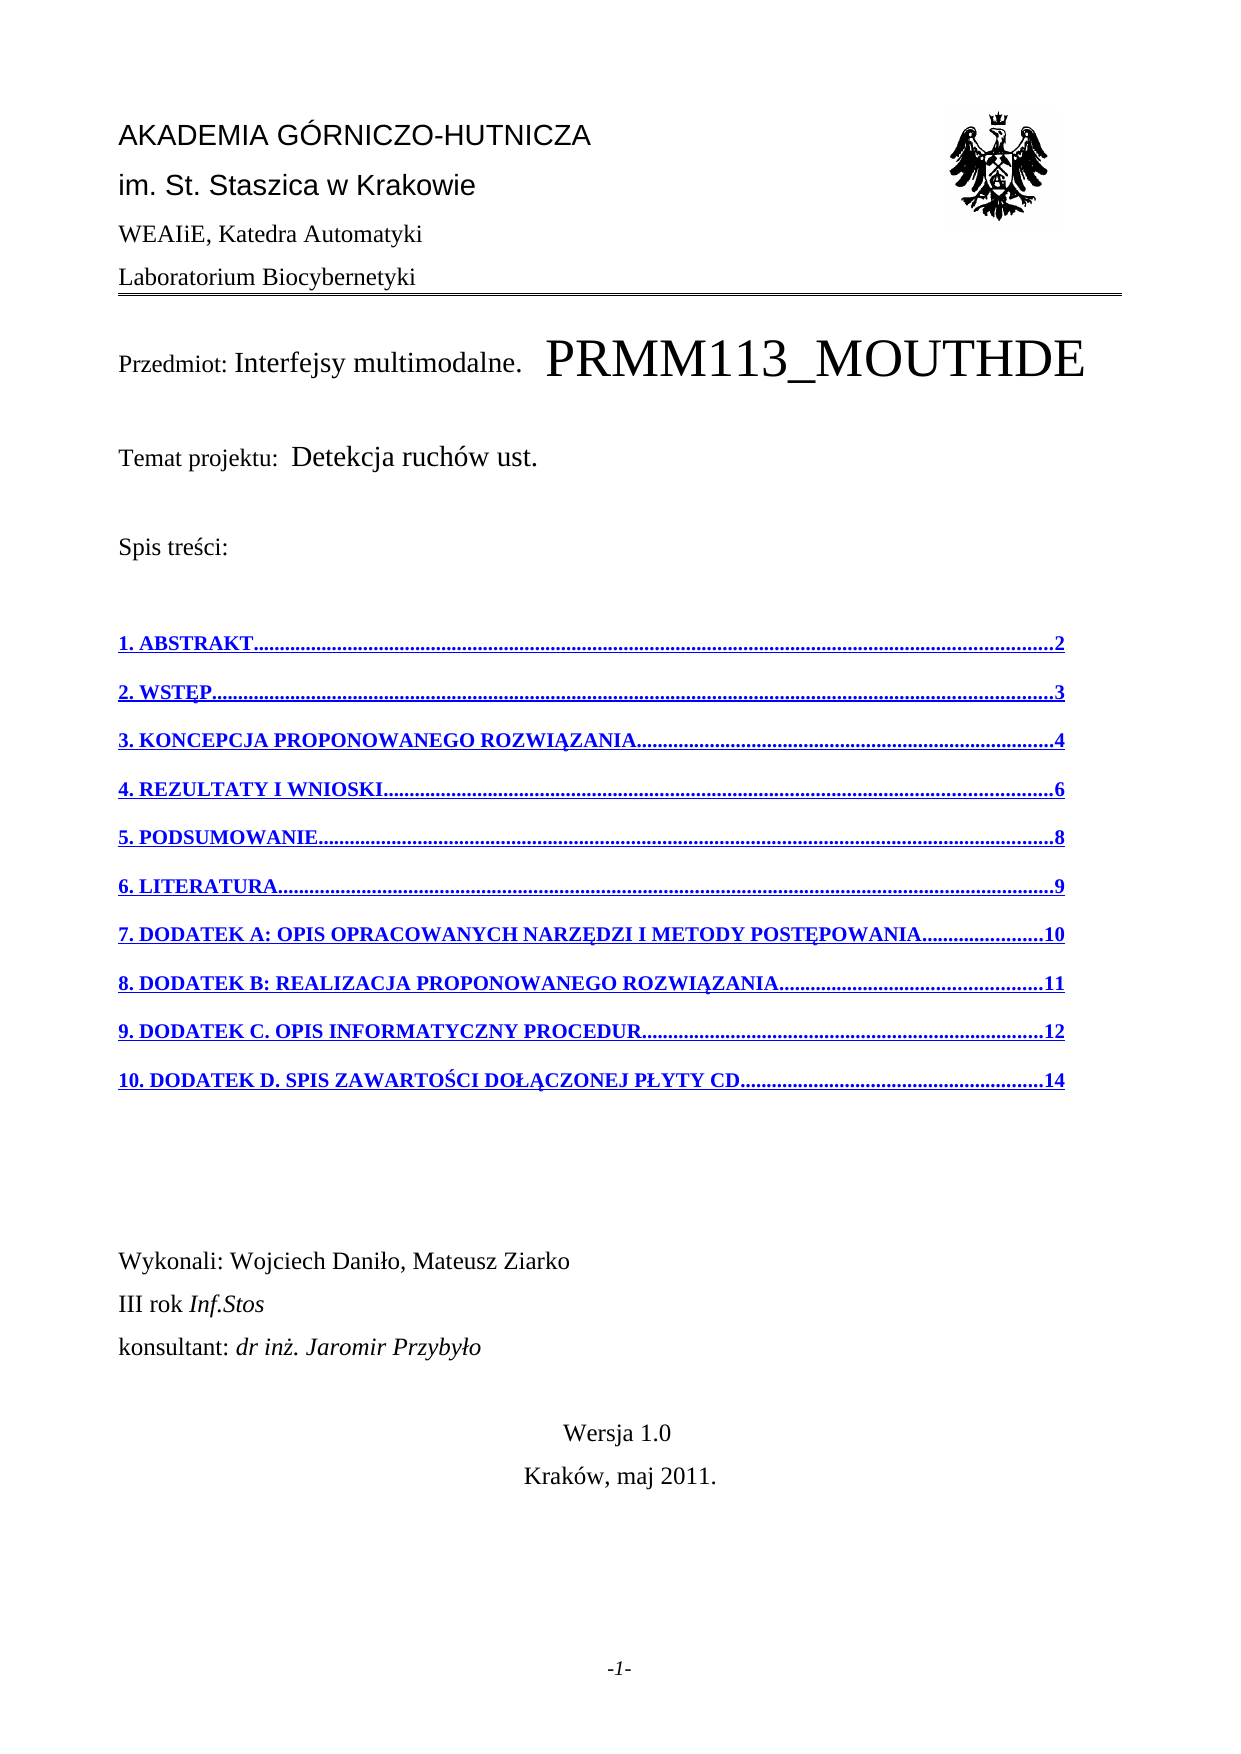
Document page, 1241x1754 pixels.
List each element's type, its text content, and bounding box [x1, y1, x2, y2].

picture [941, 108, 1060, 233]
text III rok Inf.Stos [118, 1289, 1122, 1318]
text Laboratorium Biocybernetyki [118, 262, 1122, 293]
text 4. Rezultaty i wnioski 6 [118, 777, 1122, 801]
text 3. Koncepcja proponowanego rozwiązania 4 [118, 728, 1122, 752]
text 7. DODATEK A: Opis opracowanych narzędzi i metody postępowania 10 [118, 922, 1122, 946]
text Temat projektu: Detekcja ruchów ust. [118, 439, 1122, 472]
text Wykonali: Wojciech Daniło, Mateusz Ziarko [118, 1246, 1122, 1274]
text 6. Literatura 9 [118, 874, 1122, 898]
text 8. DODATEK B: Realizacja proponowanego rozwiązania 11 [118, 971, 1122, 995]
text Wersja 1.0 [118, 1418, 1122, 1447]
text konsultant: dr inż. Jaromir Przybyło [118, 1332, 1122, 1361]
text Spis treści: [118, 532, 1122, 561]
text PRMM113_MOUTHDET [545, 326, 1114, 419]
text Kraków, maj 2011. [118, 1461, 1122, 1490]
text 10. DODATEK D. Spis zawartości dołączonEJ PŁYTY CD 14 [118, 1068, 1122, 1092]
text 2. Wstęp 3 [118, 679, 1122, 704]
text im. St. Staszica w Krakowie [118, 168, 941, 202]
text Przedmiot: Interfejsy multimodalne. [118, 345, 545, 379]
text AKADEMIA GÓRNICZO-HUTNICZA [118, 118, 941, 152]
text 9. DODATEK C. Opis informatyczny procedur 12 [118, 1019, 1122, 1043]
text [1060, 118, 1122, 152]
text WEAIiE, Katedra Automatyki [118, 219, 1122, 247]
text 1. Abstrakt 2 [118, 631, 1122, 655]
text 5. Podsumowanie 8 [118, 825, 1122, 849]
text [1060, 168, 1122, 202]
